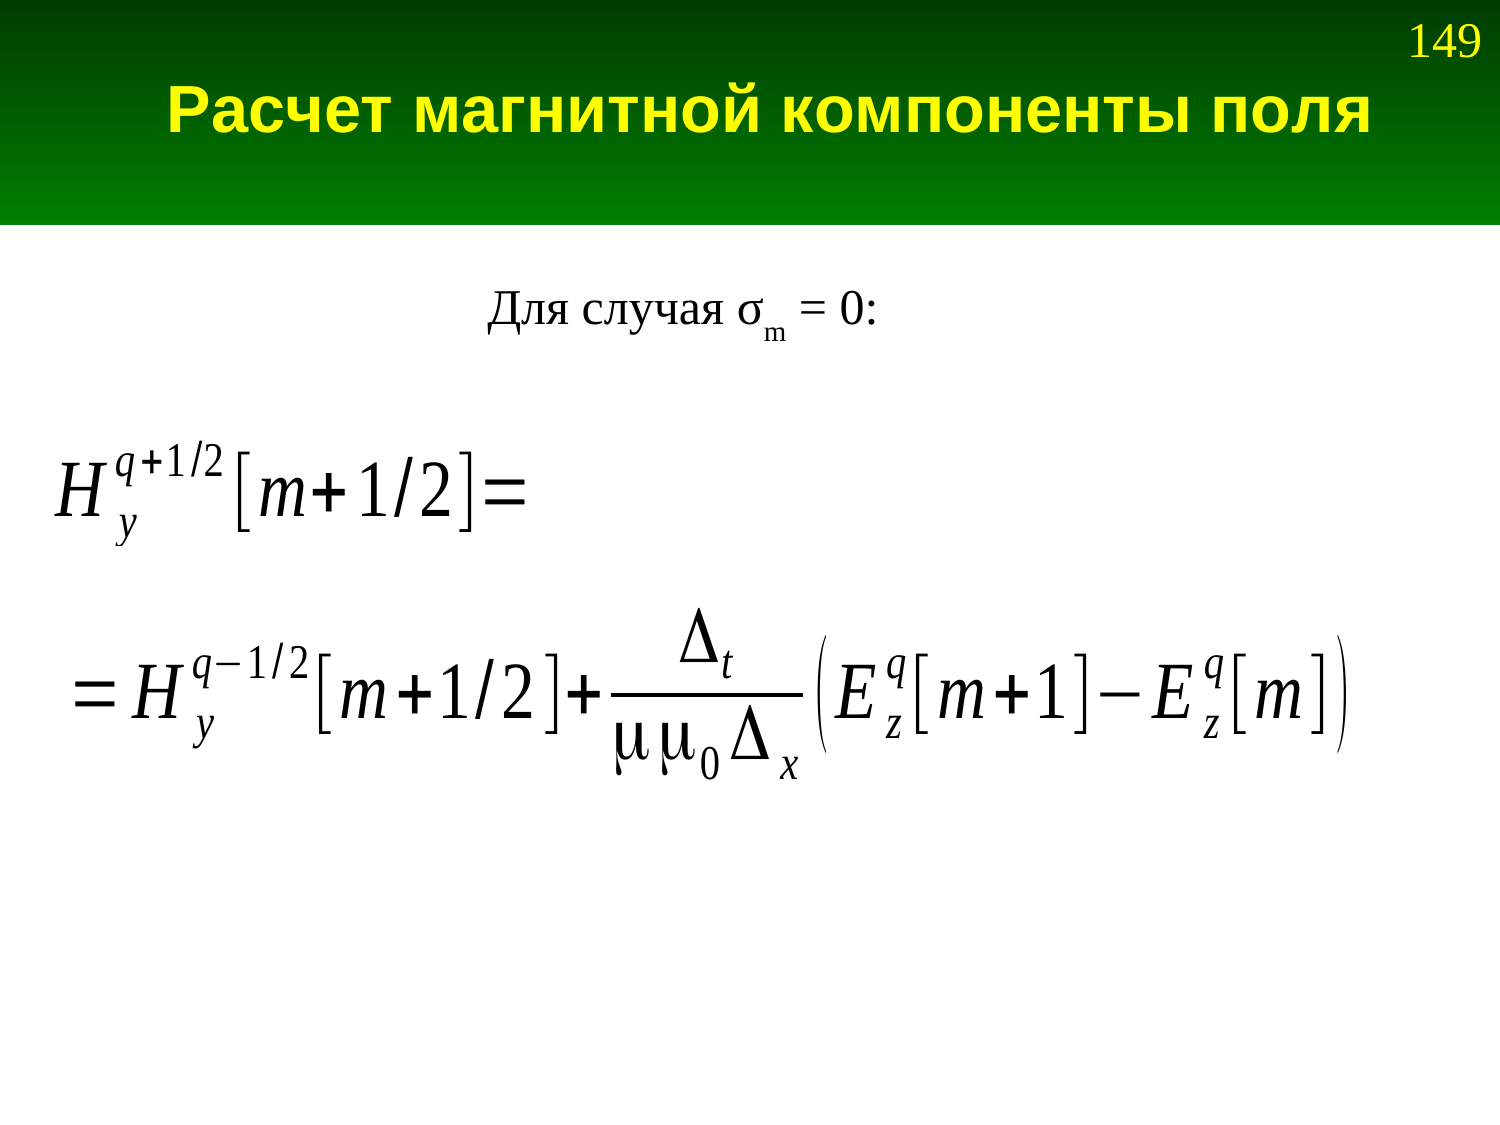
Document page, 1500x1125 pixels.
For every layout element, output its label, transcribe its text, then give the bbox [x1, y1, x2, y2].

chart [52, 601, 1365, 792]
title Расчет магнитной компоненты поля [100, 7, 1441, 204]
text_box Для случая σm = 0: [472, 267, 894, 355]
chart [34, 430, 552, 546]
